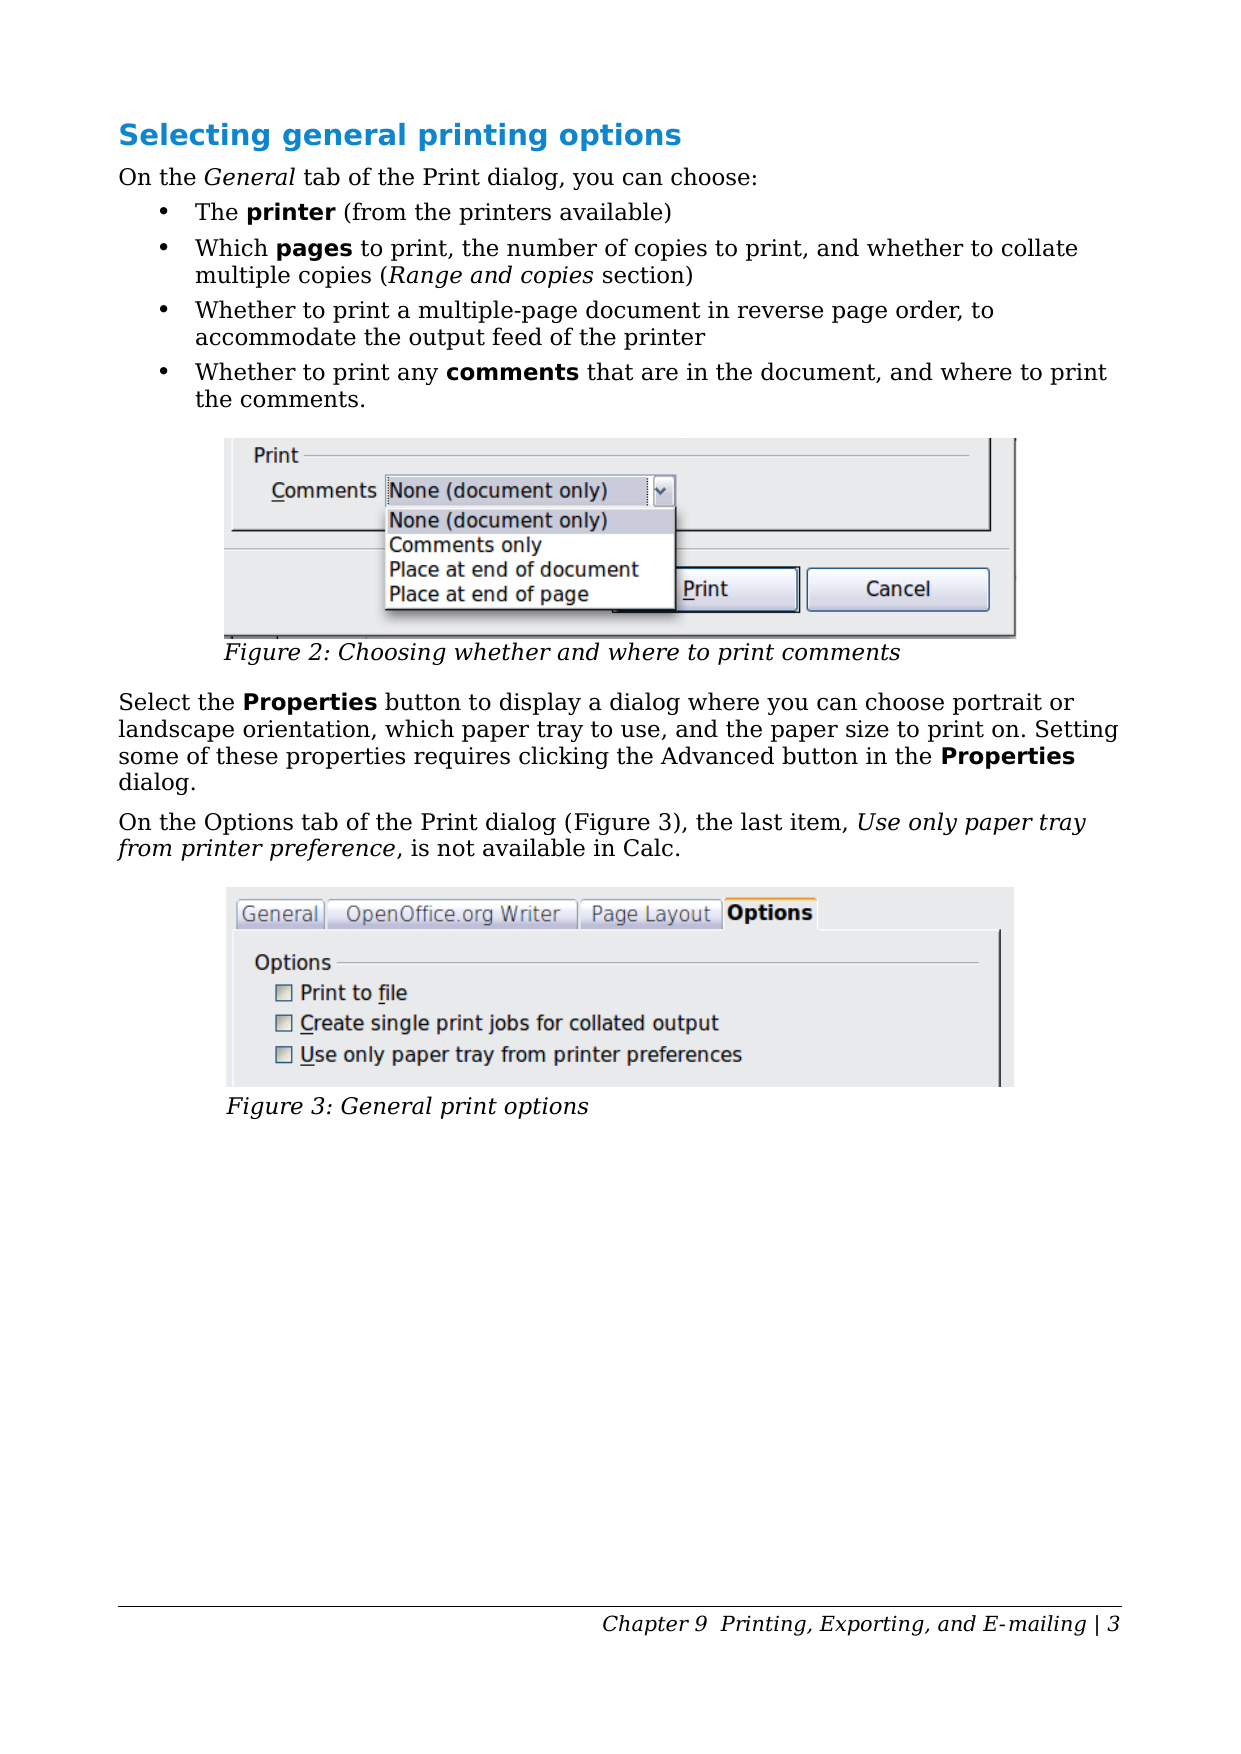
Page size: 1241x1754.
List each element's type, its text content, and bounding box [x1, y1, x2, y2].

list Which pages to print, the number of copies to print, and whether to collate multiple copies (Range and copies section) [156, 233, 1122, 289]
picture [226, 887, 1014, 1087]
picture [224, 438, 1017, 639]
text On the Options tab of the Print dialog (Figure 3), the last item, Use only paper tray from printer preference, is not available in Calc. [118, 809, 1122, 862]
list Whether to print any comments that are in the document, and where to print the comments. [156, 357, 1122, 413]
subtitle Selecting general printing options [118, 118, 1122, 152]
list Whether to print a multiple-page document in reverse page order, to accommodate the output feed of the printer [156, 295, 1122, 351]
list On the General tab of the Print dialog, you can choose: [118, 164, 1122, 191]
text Figure 2: Choosing whether and where to print comments [224, 639, 1016, 666]
text Figure 3: General print options [226, 1093, 1014, 1119]
text Select the Properties button to display a dialog where you can choose portrait or landscape orientation, which paper tray to use, and the paper size to print on. Setting some of these properties requires clicking the Advanced button in the Properties dialog. [118, 689, 1122, 796]
list The printer (from the printers available) [156, 198, 1122, 227]
